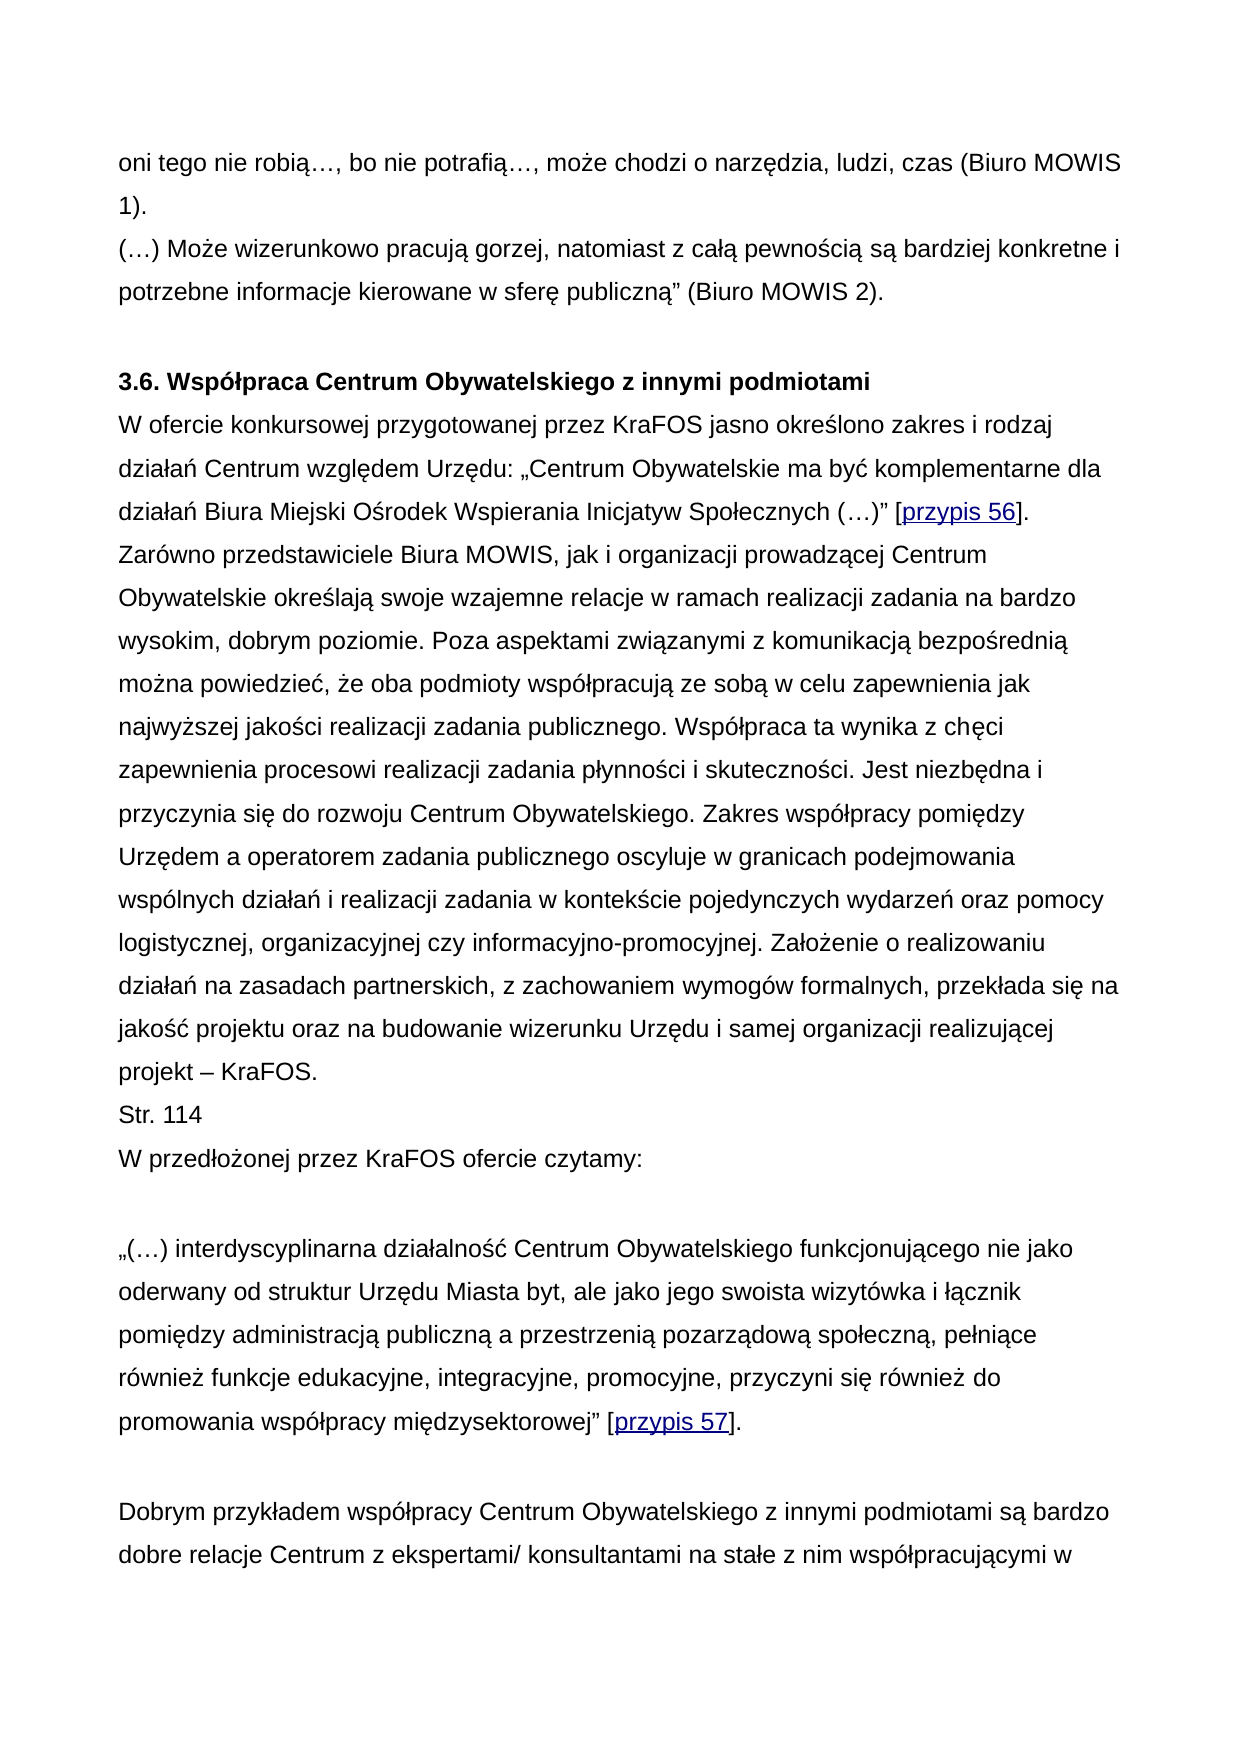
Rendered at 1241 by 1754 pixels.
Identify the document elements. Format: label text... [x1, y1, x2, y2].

text W przedłożonej przez KraFOS ofercie czytamy: [118, 1144, 1122, 1172]
text Dobrym przykładem współpracy Centrum Obywatelskiego z innymi podmiotami są bardzo dobre relacje Centrum z ekspertami/ konsultantami na stałe z nim współpracującymi w [118, 1497, 1122, 1569]
text (…) Może wizerunkowo pracują gorzej, natomiast z całą pewnością są bardziej konkretne i potrzebne informacje kierowane w sferę publiczną” (Biuro MOWIS 2). [118, 234, 1122, 306]
subtitle 3.6. Współpraca Centrum Obywatelskiego z innymi podmiotami [118, 367, 1122, 396]
text Str. 114 [118, 1101, 1122, 1129]
text W ofercie konkursowej przygotowanej przez KraFOS jasno określono zakres i rodzaj działań Centrum względem Urzędu: „Centrum Obywatelskie ma być komplementarne dla działań Biura Miejski Ośrodek Wspierania Inicjatyw Społecznych (…)” [przypis 56]. Zarówno przedstawiciele Biura MOWIS, jak i organizacji prowadzącej Centrum Obywatelskie określają swoje wzajemne relacje w ramach realizacji zadania na bardzo wysokim, dobrym poziomie. Poza aspektami związanymi z komunikacją bezpośrednią można powiedzieć, że oba podmioty współpracują ze sobą w celu zapewnienia jak najwyższej jakości realizacji zadania publicznego. Współpraca ta wynika z chęci zapewnienia procesowi realizacji zadania płynności i skuteczności. Jest niezbędna i przyczynia się do rozwoju Centrum Obywatelskiego. Zakres współpracy pomiędzy Urzędem a operatorem zadania publicznego oscyluje w granicach podejmowania wspólnych działań i realizacji zadania w kontekście pojedynczych wydarzeń oraz pomocy logistycznej, organizacyjnej czy informacyjno-promocyjnej. Założenie o realizowaniu działań na zasadach partnerskich, z zachowaniem wymogów formalnych, przekłada się na jakość projektu oraz na budowanie wizerunku Urzędu i samej organizacji realizującej projekt – KraFOS. [118, 411, 1122, 1086]
text „(…) interdyscyplinarna działalność Centrum Obywatelskiego funkcjonującego nie jako oderwany od struktur Urzędu Miasta byt, ale jako jego swoista wizytówka i łącznik pomiędzy administracją publiczną a przestrzenią pozarządową społeczną, pełniące również funkcje edukacyjne, integracyjne, promocyjne, przyczyni się również do promowania współpracy międzysektorowej” [przypis 57]. [118, 1234, 1122, 1435]
text oni tego nie robią…, bo nie potrafią…, może chodzi o narzędzia, ludzi, czas (Biuro MOWIS 1). [118, 148, 1122, 219]
